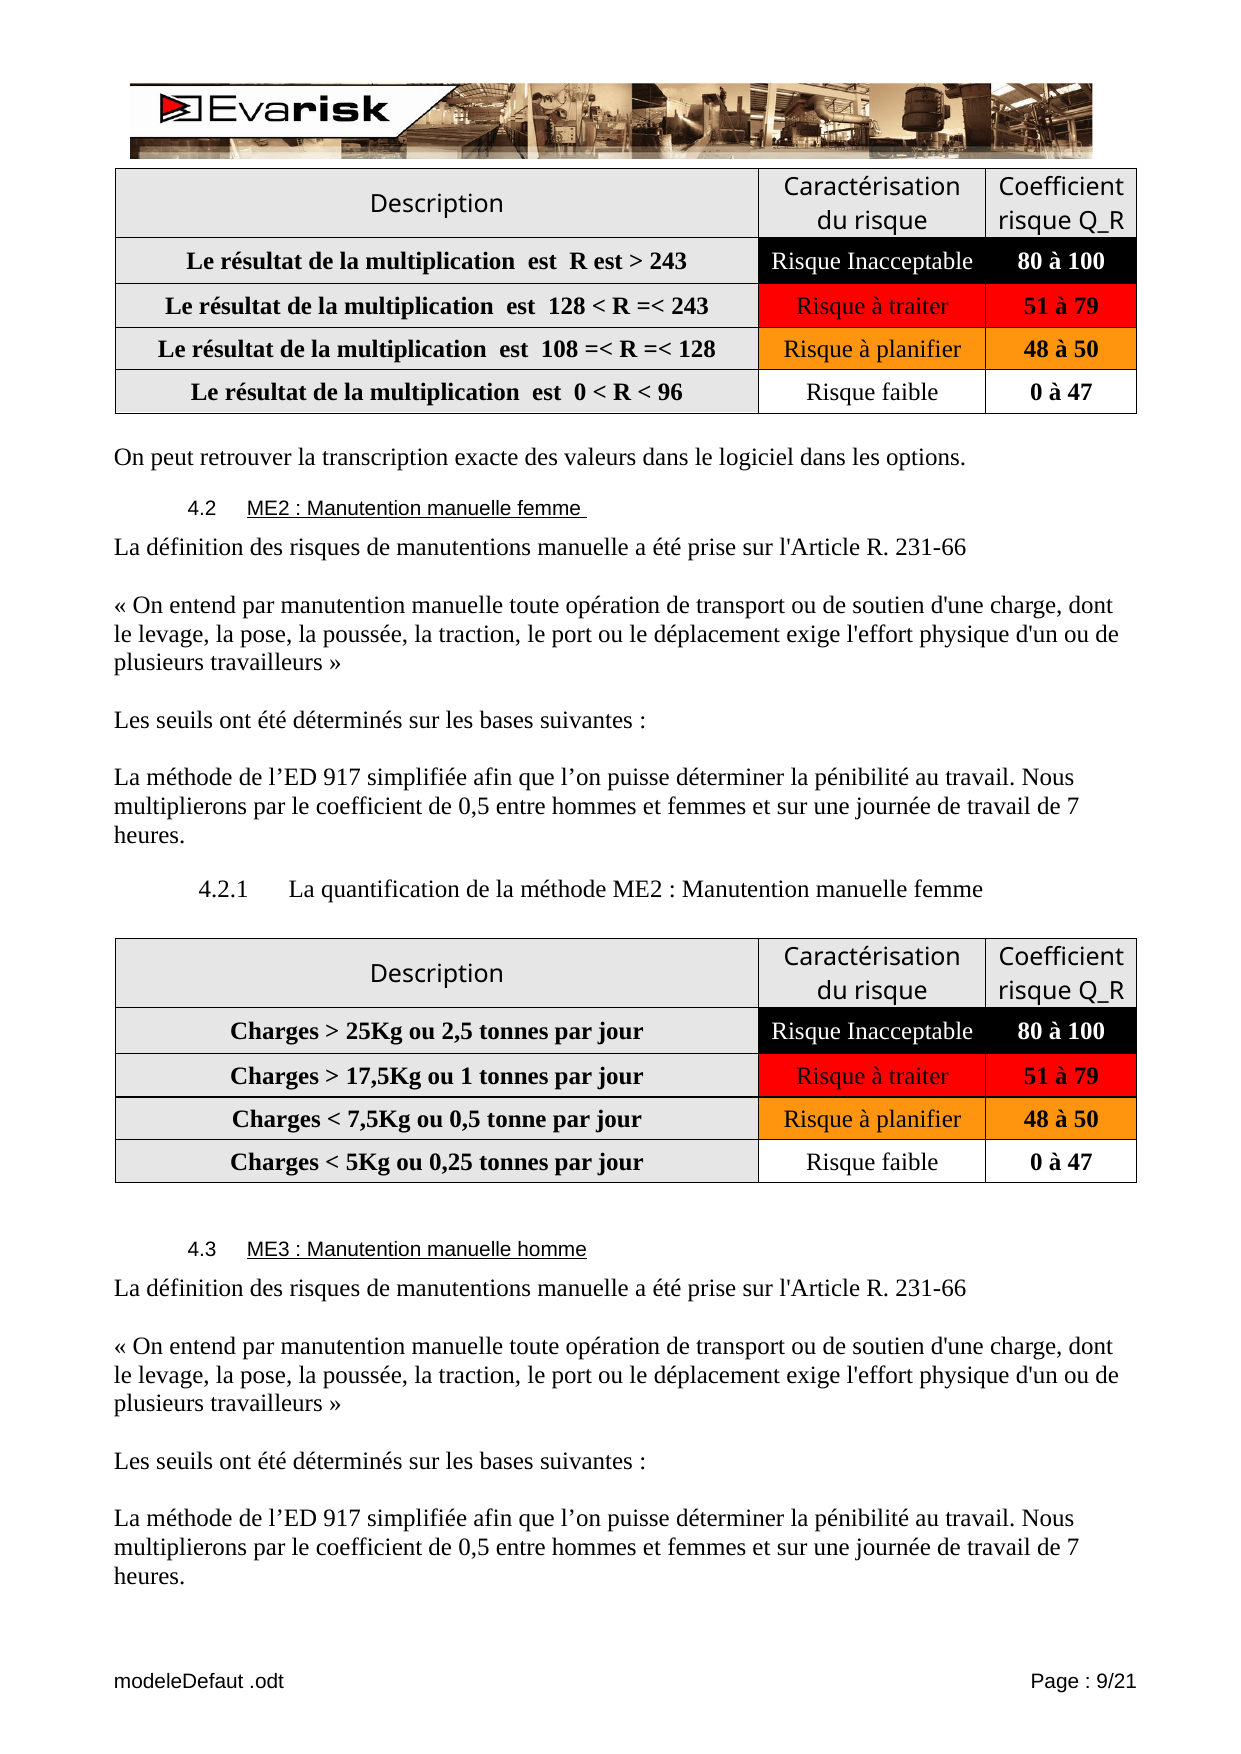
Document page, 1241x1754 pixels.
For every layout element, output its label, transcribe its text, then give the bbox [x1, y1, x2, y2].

table_cell Charges < 5Kg ou 0,25 tonnes par jour [116, 1140, 758, 1182]
text La définition des risques de manutentions manuelle a été prise sur l'Article R. 231-66 [114, 532, 1137, 561]
text Les seuils ont été déterminés sur les bases suivantes : [114, 1446, 1137, 1475]
text « On entend par manutention manuelle toute opération de transport ou de soutien d'une charge, dont le levage, la pose, la poussée, la traction, le port ou le déplacement exige l'effort physique d'un ou de plusieurs travailleurs » [114, 1331, 1137, 1417]
table_cell 51 à 79 [986, 1054, 1136, 1096]
table_cell Le résultat de la multiplication est 128 < R =< 243 [116, 284, 758, 327]
table_cell 51 à 79 [986, 284, 1136, 327]
table_cell Le résultat de la multiplication est 0 < R < 96 [116, 370, 758, 412]
table_header Coefficient risque Q_R [986, 169, 1136, 237]
table_cell Risque à traiter [759, 284, 985, 327]
table_cell Risque à planifier [759, 328, 985, 369]
table_cell Charges < 7,5Kg ou 0,5 tonne par jour [116, 1098, 758, 1139]
table_cell Risque faible [759, 370, 985, 412]
text La définition des risques de manutentions manuelle a été prise sur l'Article R. 231-66 [114, 1273, 1137, 1302]
text La méthode de l’ED 917 simplifiée afin que l’on puisse déterminer la pénibilité au travail. Nous multiplierons par le coefficient de 0,5 entre hommes et femmes et sur une journée de travail de 7 heures. [114, 1503, 1137, 1590]
table_cell 0 à 47 [986, 1140, 1136, 1182]
table_cell Risque Inacceptable [759, 238, 985, 283]
table_header Description [116, 169, 758, 237]
text On peut retrouver la transcription exacte des valeurs dans le logiciel dans les options. [114, 442, 1137, 471]
table_cell Risque Inacceptable [759, 1008, 985, 1053]
table_cell 48 à 50 [986, 328, 1136, 369]
table_cell 80 à 100 [986, 1008, 1136, 1053]
table_cell 80 à 100 [986, 238, 1136, 283]
table_cell Risque à planifier [759, 1098, 985, 1139]
table_header Caractérisation du risque [759, 169, 985, 237]
text Les seuils ont été déterminés sur les bases suivantes : [114, 705, 1137, 734]
table_cell Charges > 17,5Kg ou 1 tonnes par jour [116, 1054, 758, 1096]
table_header Coefficient risque Q_R [986, 939, 1136, 1007]
text « On entend par manutention manuelle toute opération de transport ou de soutien d'une charge, dont le levage, la pose, la poussée, la traction, le port ou le déplacement exige l'effort physique d'un ou de plusieurs travailleurs » [114, 590, 1137, 676]
table_cell Le résultat de la multiplication est 108 =< R =< 128 [116, 328, 758, 369]
table_header Description [116, 939, 758, 1007]
subtitle La quantification de la méthode ME2 : Manutention manuelle femme [198, 874, 1137, 902]
table_cell Risque faible [759, 1140, 985, 1182]
subtitle ME3 : Manutention manuelle homme [187, 1237, 1137, 1261]
table_cell Charges > 25Kg ou 2,5 tonnes par jour [116, 1008, 758, 1053]
table_header Caractérisation du risque [759, 939, 985, 1007]
subtitle ME2 : Manutention manuelle femme [187, 496, 1137, 520]
table_cell Risque à traiter [759, 1054, 985, 1096]
table_cell 0 à 47 [986, 370, 1136, 412]
text La méthode de l’ED 917 simplifiée afin que l’on puisse déterminer la pénibilité au travail. Nous multiplierons par le coefficient de 0,5 entre hommes et femmes et sur une journée de travail de 7 heures. [114, 762, 1137, 849]
table_cell 48 à 50 [986, 1098, 1136, 1139]
table_cell Le résultat de la multiplication est R est > 243 [116, 238, 758, 283]
